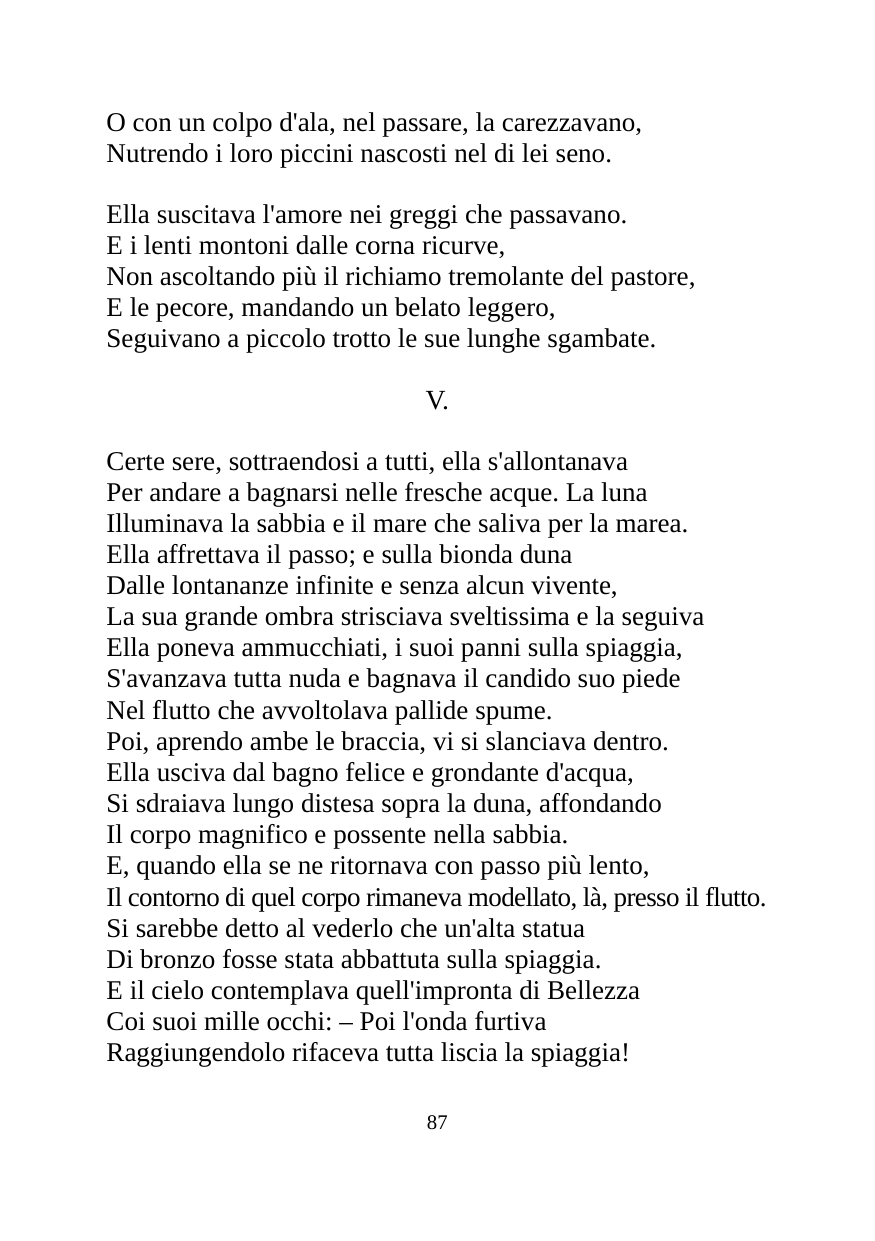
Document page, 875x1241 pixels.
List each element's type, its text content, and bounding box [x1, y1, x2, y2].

text Ella suscitava l'amore nei greggi che passavano. E i lenti montoni dalle corna ricurve, Non ascoltando più il richiamo tremolante del pastore, E le pecore, mandando un belato leggero, Seguivano a piccolo trotto le sue lunghe sgambate. [106, 198, 768, 354]
text Certe sere, sottraendosi a tutti, ella s'allontanava Per andare a bagnarsi nelle fresche acque. La luna Illuminava la sabbia e il mare che saliva per la marea. Ella affrettava il passo; e sulla bionda duna Dalle lontananze infinite e senza alcun vivente, La sua grande ombra strisciava sveltissima e la seguiva Ella poneva ammucchiati, i suoi panni sulla spiaggia, S'avanzava tutta nuda e bagnava il candido suo piede Nel flutto che avvoltolava pallide spume. Poi, aprendo ambe le braccia, vi si slanciava dentro. Ella usciva dal bagno felice e grondante d'acqua, Si sdraiava lungo distesa sopra la duna, affondando Il corpo magnifico e possente nella sabbia. E, quando ella se ne ritornava con passo più lento, Il contorno di quel corpo rimaneva modellato, là, presso il flutto. Si sarebbe detto al vederlo che un'alta statua Di bronzo fosse stata abbattuta sulla spiaggia. E il cielo contemplava quell'impronta di Bellezza Coi suoi mille occhi: – Poi l'onda furtiva Raggiungendolo rifaceva tutta liscia la spiaggia! [106, 444, 768, 1067]
text O con un colpo d'ala, nel passare, la carezzavano, Nutrendo i loro piccini nascosti nel di lei seno. [106, 106, 768, 168]
subtitle V. [106, 383, 768, 415]
